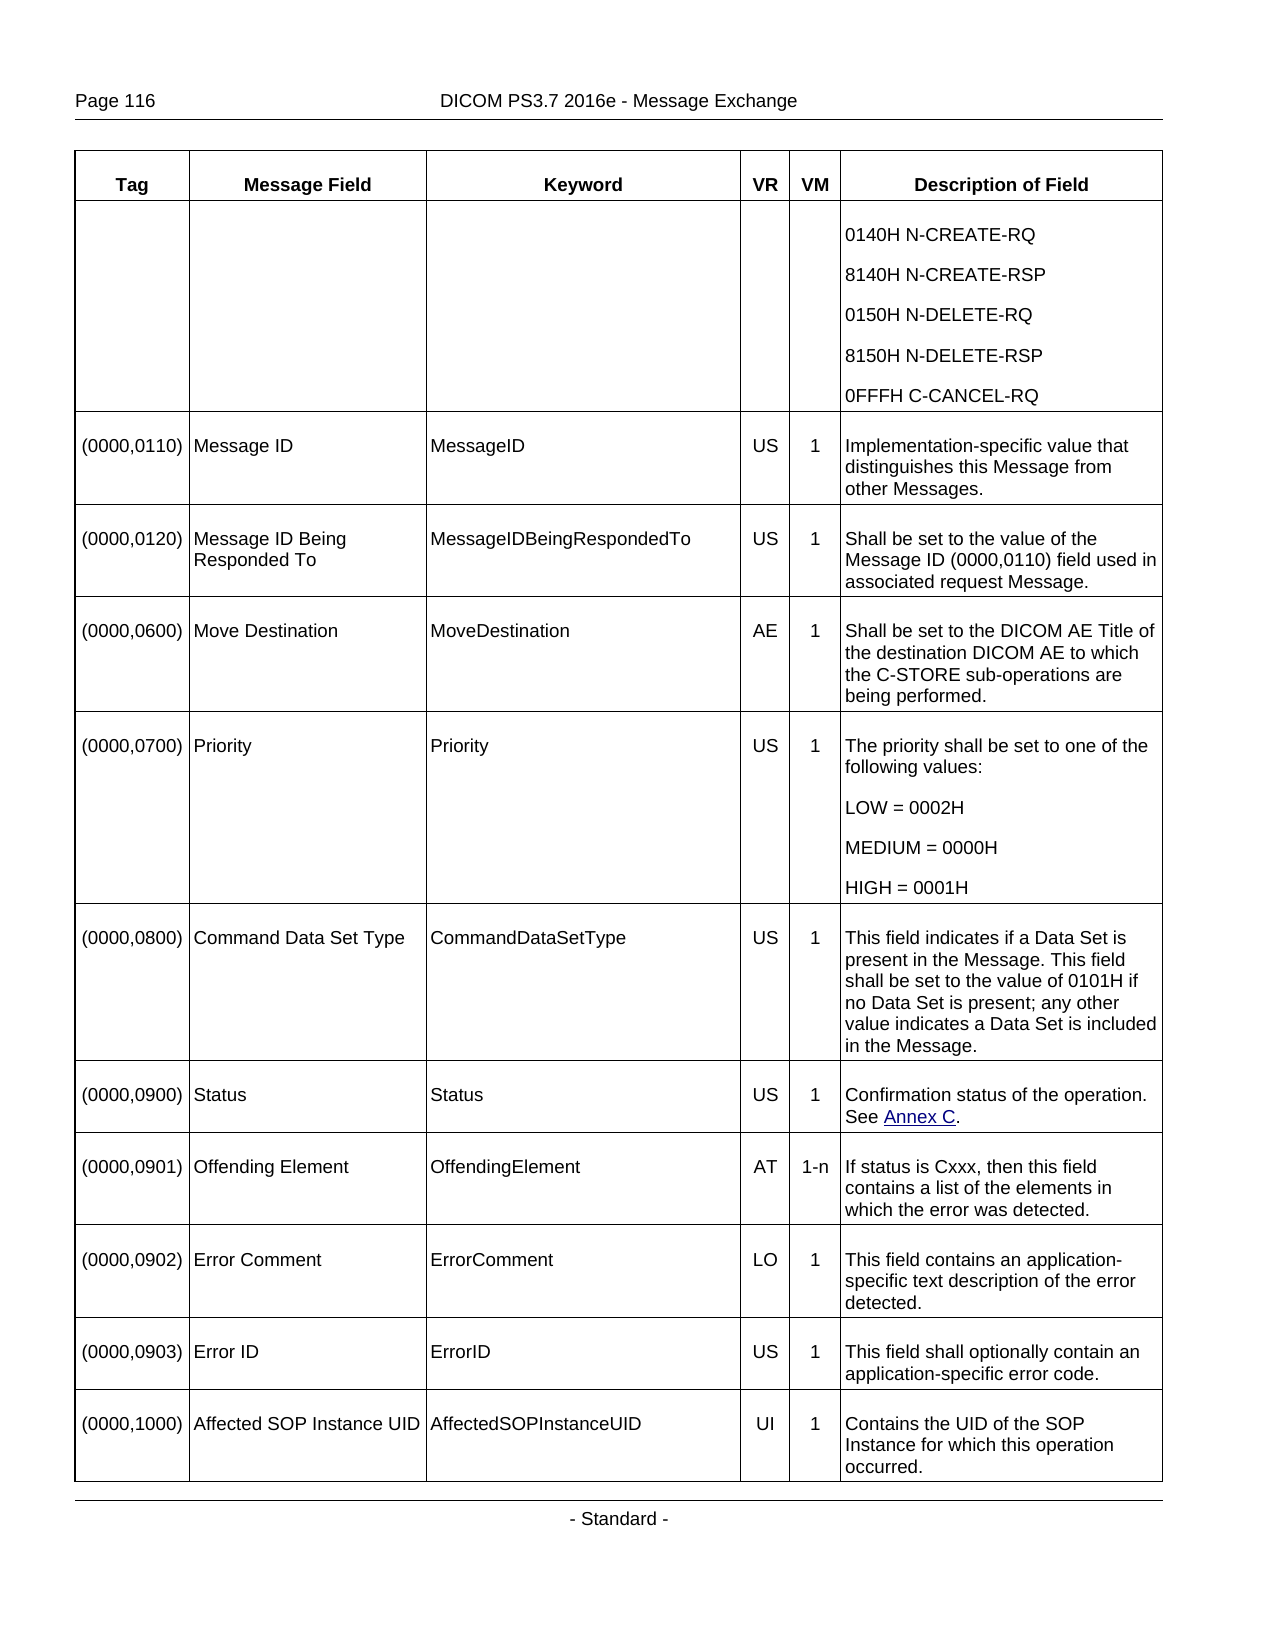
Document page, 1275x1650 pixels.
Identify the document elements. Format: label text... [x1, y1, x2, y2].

table_cell Implementation-specific value that distinguishes this Message from other Messages. [841, 412, 1162, 503]
table_header VM [790, 151, 840, 200]
table_cell Priority [190, 712, 426, 903]
table_cell (0000,1000) [76, 1390, 189, 1481]
table_cell US [741, 904, 789, 1060]
table_cell US [741, 1318, 789, 1388]
table_cell 1-n [790, 1133, 840, 1224]
table_cell (0000,0800) [76, 904, 189, 1060]
table_cell Error ID [190, 1318, 426, 1388]
table_cell Error Comment [190, 1225, 426, 1317]
table_cell Move Destination [190, 597, 426, 711]
table_header VR [741, 151, 789, 200]
table_cell 1 [790, 412, 840, 503]
table_cell This field indicates if a Data Set is present in the Message. This field shall be set to the value of 0101H if no Data Set is present; any other value indicates a Data Set is included in the Message. [841, 904, 1162, 1060]
table_cell (0000,0903) [76, 1318, 189, 1388]
table_cell (0000,0902) [76, 1225, 189, 1317]
table_header Tag [76, 151, 189, 200]
table_cell (0000,0901) [76, 1133, 189, 1224]
table_cell AT [741, 1133, 789, 1224]
table_cell 1 [790, 1318, 840, 1388]
table_cell Message ID Being Responded To [190, 505, 426, 596]
table_cell MessageID [427, 412, 740, 503]
table_cell Confirmation status of the operation. See Annex C. [841, 1061, 1162, 1132]
table_cell Message ID [190, 412, 426, 503]
table_cell [190, 201, 426, 411]
table_header Description of Field [841, 151, 1162, 200]
table_cell 1 [790, 505, 840, 596]
table_cell AE [741, 597, 789, 711]
table_cell 0140H N-CREATE-RQ 8140H N-CREATE-RSP 0150H N-DELETE-RQ 8150H N-DELETE-RSP 0FFFH C-CANCEL-RQ [841, 201, 1162, 411]
table_cell Shall be set to the DICOM AE Title of the destination DICOM AE to which the C-STORE sub-operations are being performed. [841, 597, 1162, 711]
table_cell 1 [790, 1390, 840, 1481]
table_cell Status [190, 1061, 426, 1132]
table_cell Command Data Set Type [190, 904, 426, 1060]
table_cell US [741, 505, 789, 596]
table_cell MessageIDBeingRespondedTo [427, 505, 740, 596]
table_cell LO [741, 1225, 789, 1317]
table_cell [427, 201, 740, 411]
table_cell Status [427, 1061, 740, 1132]
table_cell US [741, 712, 789, 903]
table_cell UI [741, 1390, 789, 1481]
table_cell This field shall optionally contain an application-specific error code. [841, 1318, 1162, 1388]
table_cell Priority [427, 712, 740, 903]
table_cell (0000,0900) [76, 1061, 189, 1132]
table_cell 1 [790, 1061, 840, 1132]
table_cell (0000,0120) [76, 505, 189, 596]
table_cell (0000,0110) [76, 412, 189, 503]
table_cell [741, 201, 789, 411]
table_cell ErrorID [427, 1318, 740, 1388]
table_cell Offending Element [190, 1133, 426, 1224]
table_cell CommandDataSetType [427, 904, 740, 1060]
table_cell 1 [790, 712, 840, 903]
table_cell Contains the UID of the SOP Instance for which this operation occurred. [841, 1390, 1162, 1481]
table_cell (0000,0700) [76, 712, 189, 903]
table_header Keyword [427, 151, 740, 200]
table_cell [790, 201, 840, 411]
table_cell Shall be set to the value of the Message ID (0000,0110) field used in associated request Message. [841, 505, 1162, 596]
table_cell 1 [790, 597, 840, 711]
table_cell AffectedSOPInstanceUID [427, 1390, 740, 1481]
table_cell 1 [790, 904, 840, 1060]
table_cell (0000,0600) [76, 597, 189, 711]
table_cell [76, 201, 189, 411]
table_cell If status is Cxxx, then this field contains a list of the elements in which the error was detected. [841, 1133, 1162, 1224]
table_cell US [741, 412, 789, 503]
table_cell This field contains an application-specific text description of the error detected. [841, 1225, 1162, 1317]
table_cell MoveDestination [427, 597, 740, 711]
table_cell US [741, 1061, 789, 1132]
table_cell ErrorComment [427, 1225, 740, 1317]
table_cell OffendingElement [427, 1133, 740, 1224]
table_header Message Field [190, 151, 426, 200]
table_cell 1 [790, 1225, 840, 1317]
table_cell The priority shall be set to one of the following values: LOW = 0002H MEDIUM = 0000H HIGH = 0001H [841, 712, 1162, 903]
table_cell Affected SOP Instance UID [190, 1390, 426, 1481]
